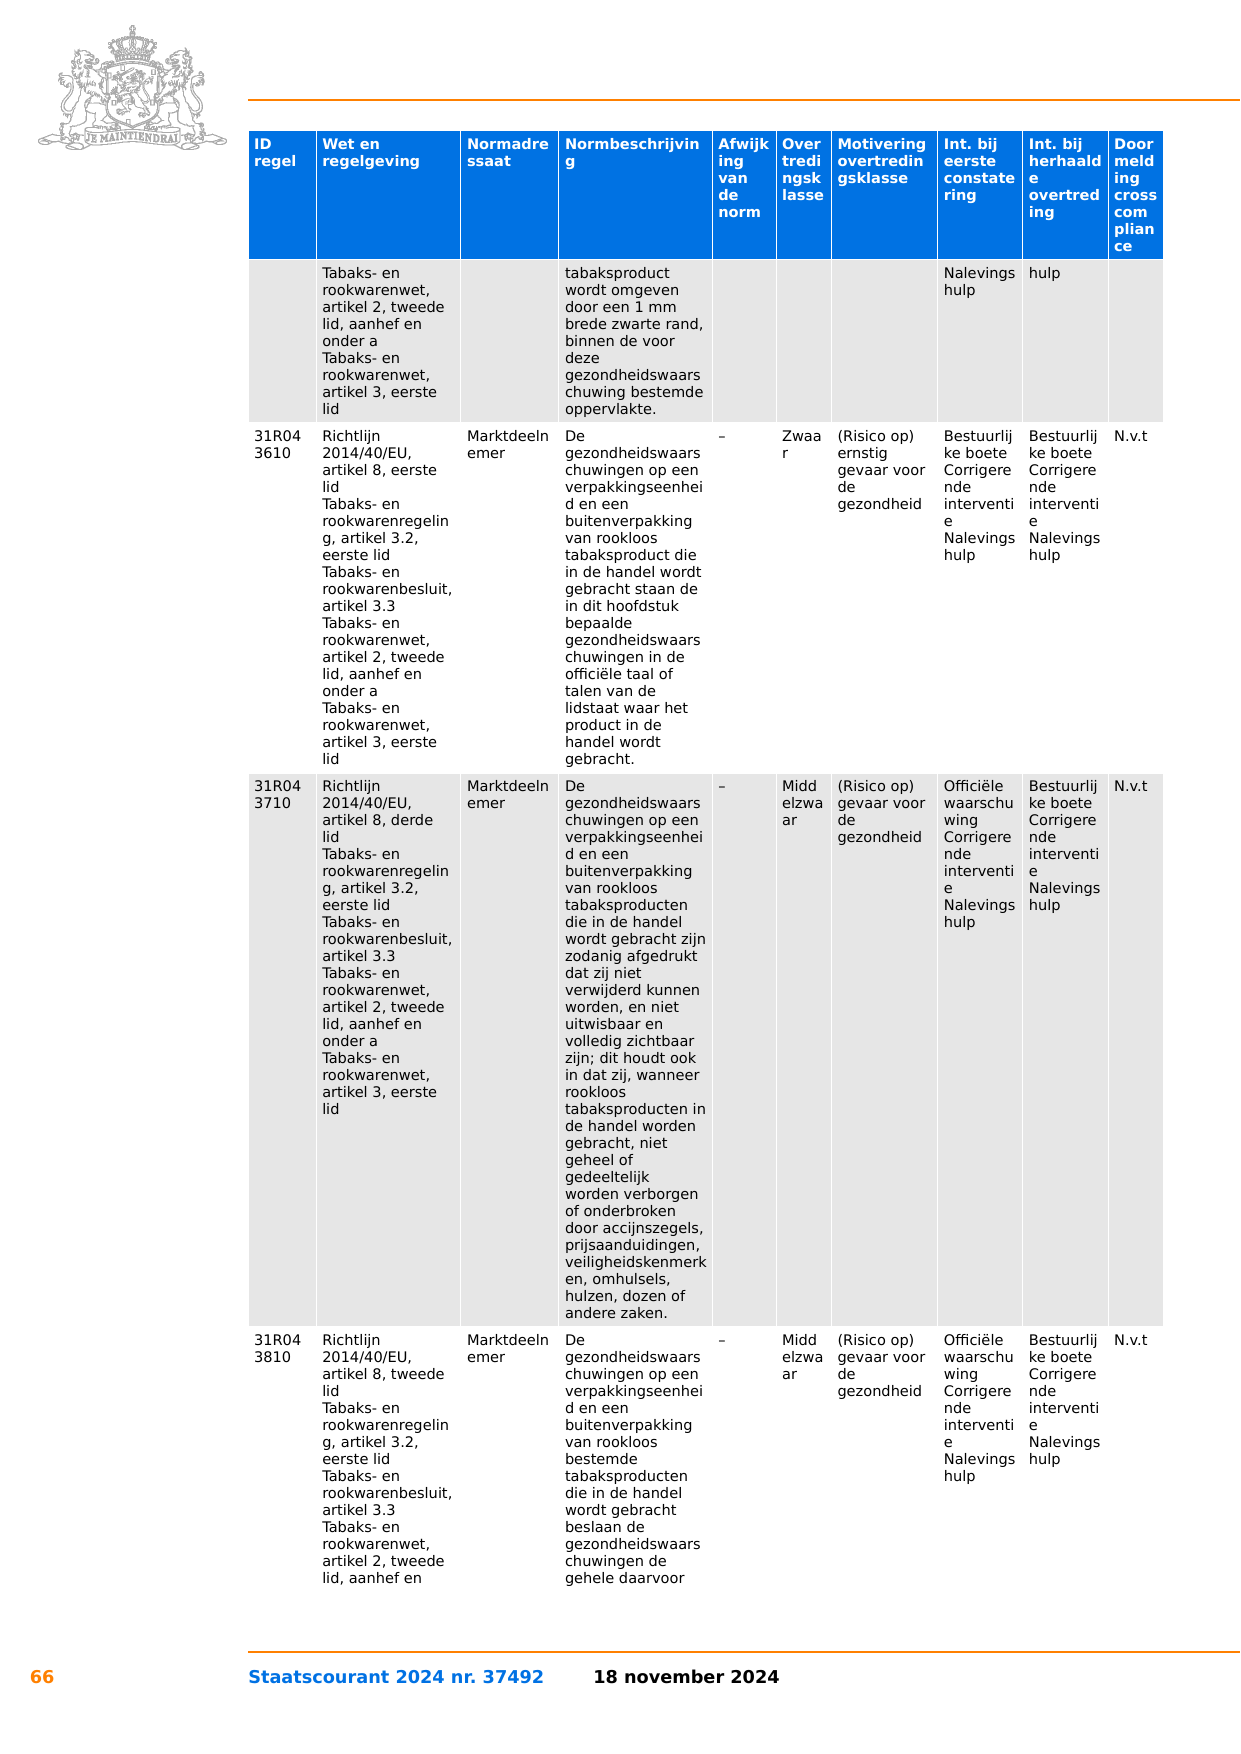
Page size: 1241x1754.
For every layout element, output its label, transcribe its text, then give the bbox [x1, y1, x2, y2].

table_cell De gezondheidswaarschuwingen op een verpakkingseenheid en een buitenverpakking van rookloos tabaksproducten die in de handel wordt gebracht zijn zodanig afgedrukt dat zij niet verwijderd kunnen worden, en niet uitwisbaar en volledig zichtbaar zijn; dit houdt ook in dat zij, wanneer rookloos tabaksproducten in de handel worden gebracht, niet geheel of gedeeltelijk worden verborgen of onderbroken door accijnszegels, prijsaanduidingen, veiligheidskenmerken, omhulsels, hulzen, dozen of andere zaken. [559, 774, 712, 1326]
table_cell N.v.t [1109, 774, 1163, 1326]
table_cell Zwaar [777, 424, 831, 772]
table_cell 31R043810 [249, 1327, 316, 1591]
table_cell (Risico op) gevaar voor de gezondheid [832, 1327, 937, 1591]
table_cell De gezondheidswaarschuwingen op een verpakkingseenheid en een buitenverpakking van rookloos tabaksproduct die in de handel wordt gebracht staan de in dit hoofdstuk bepaalde gezondheidswaarschuwingen in de officiële taal of talen van de lidstaat waar het product in de handel wordt gebracht. [559, 424, 712, 772]
table_cell Tabaks- en rookwarenwet, artikel 2, tweede lid, aanhef en onder a Tabaks- en rookwarenwet, artikel 3, eerste lid [317, 260, 460, 422]
table_cell De gezondheidswaarschuwingen op een verpakkingseenheid en een buitenverpakking van rookloos bestemde tabaksproducten die in de handel wordt gebracht beslaan de gezondheidswaarschuwingen de gehele daarvoor [559, 1327, 712, 1591]
table_cell Officiële waarschuwing Corrigerende interventie Nalevingshulp [938, 774, 1022, 1326]
table_cell Bestuurlijke boete Corrigerende interventie Nalevingshulp [1023, 774, 1108, 1326]
table_cell [777, 260, 831, 422]
table_cell Bestuurlijke boete Corrigerende interventie Nalevingshulp [1023, 1327, 1108, 1591]
table_header Wet en regelgeving [317, 131, 460, 259]
table_cell Officiële waarschuwing Corrigerende interventie Nalevingshulp [938, 1327, 1022, 1591]
table_cell N.v.t [1109, 424, 1163, 772]
table_cell – [713, 1327, 776, 1591]
table_cell hulp [1023, 260, 1108, 422]
table_header Motivering overtredingsklasse [832, 131, 937, 259]
table_cell tabaksproduct wordt omgeven door een 1 mm brede zwarte rand, binnen de voor deze gezondheidswaarschuwing bestemde oppervlakte. [559, 260, 712, 422]
picture [38, 25, 227, 150]
table_cell [461, 260, 558, 422]
table_cell [713, 260, 776, 422]
table_cell Marktdeelnemer [461, 1327, 558, 1591]
table_header Afwijking van de norm [713, 131, 776, 259]
table_cell 31R043610 [249, 424, 316, 772]
table_header Normadressaat [461, 131, 558, 259]
table_cell Richtlijn 2014/40/EU, artikel 8, eerste lid Tabaks- en rookwarenregeling, artikel 3.2, eerste lid Tabaks- en rookwarenbesluit, artikel 3.3 Tabaks- en rookwarenwet, artikel 2, tweede lid, aanhef en onder a Tabaks- en rookwarenwet, artikel 3, eerste lid [317, 424, 460, 772]
table_header Int. bij herhaalde overtreding [1023, 131, 1108, 259]
table_cell Middelzwaar [777, 774, 831, 1326]
table_header Doormelding cross compliance [1109, 131, 1163, 259]
table_cell (Risico op) gevaar voor de gezondheid [832, 774, 937, 1326]
table_cell Nalevingshulp [938, 260, 1022, 422]
table_cell Bestuurlijke boete Corrigerende interventie Nalevingshulp [1023, 424, 1108, 772]
table_cell – [713, 774, 776, 1326]
table_header Normbeschrijving [559, 131, 712, 259]
table_cell Richtlijn 2014/40/EU, artikel 8, derde lid Tabaks- en rookwarenregeling, artikel 3.2, eerste lid Tabaks- en rookwarenbesluit, artikel 3.3 Tabaks- en rookwarenwet, artikel 2, tweede lid, aanhef en onder a Tabaks- en rookwarenwet, artikel 3, eerste lid [317, 774, 460, 1326]
table_header Overtredingsklasse [777, 131, 831, 259]
table_cell N.v.t [1109, 1327, 1163, 1591]
table_cell [832, 260, 937, 422]
table_header ID regel [249, 131, 316, 259]
table_header Int. bij eerste constatering [938, 131, 1022, 259]
table_cell [249, 260, 316, 422]
table_cell Richtlijn 2014/40/EU, artikel 8, tweede lid Tabaks- en rookwarenregeling, artikel 3.2, eerste lid Tabaks- en rookwarenbesluit, artikel 3.3 Tabaks- en rookwarenwet, artikel 2, tweede lid, aanhef en [317, 1327, 460, 1591]
table_cell Marktdeelnemer [461, 774, 558, 1326]
table_cell 31R043710 [249, 774, 316, 1326]
table_cell – [713, 424, 776, 772]
table_cell Middelzwaar [777, 1327, 831, 1591]
table_cell Marktdeelnemer [461, 424, 558, 772]
table_cell Bestuurlijke boete Corrigerende interventie Nalevingshulp [938, 424, 1022, 772]
table_cell (Risico op) ernstig gevaar voor de gezondheid [832, 424, 937, 772]
table_cell [1109, 260, 1163, 422]
